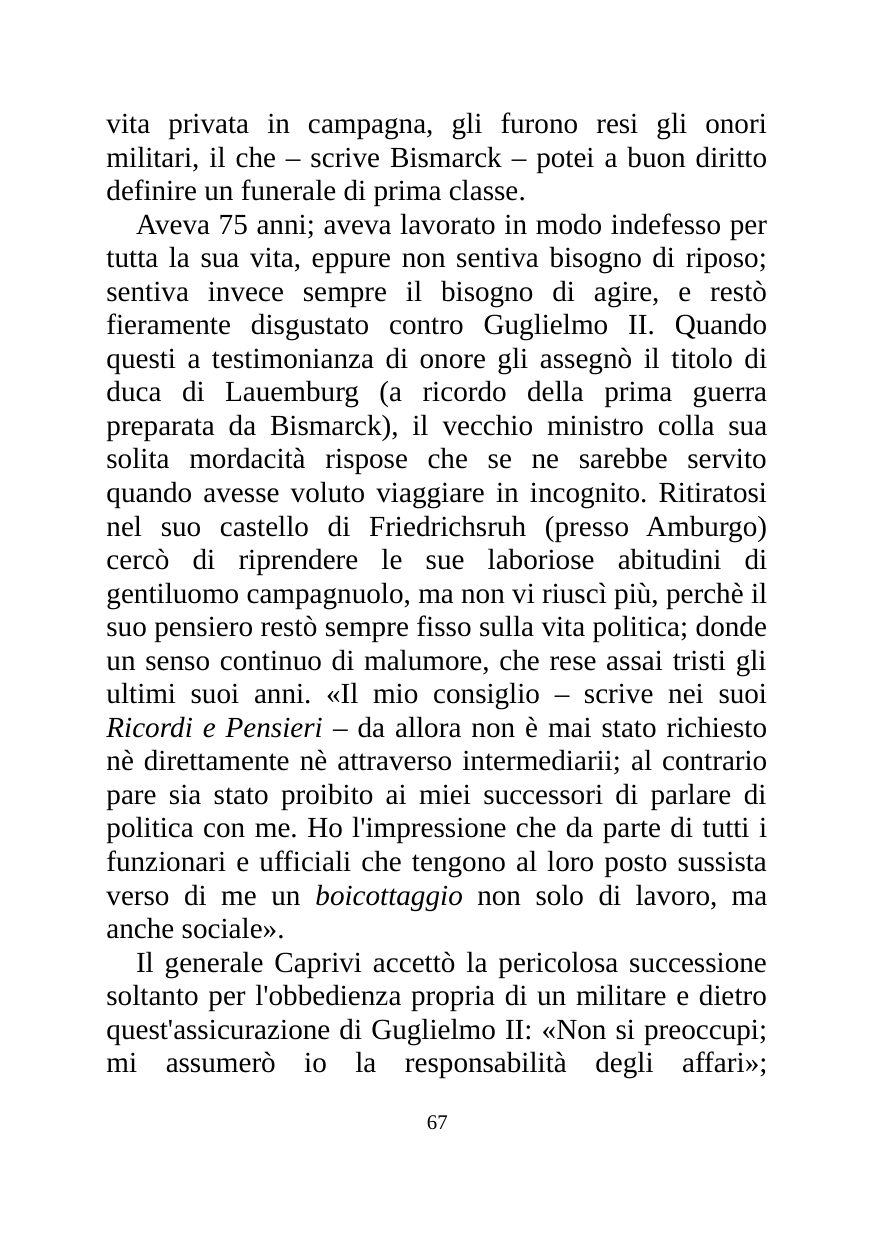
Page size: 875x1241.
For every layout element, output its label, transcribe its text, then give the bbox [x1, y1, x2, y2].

text Aveva 75 anni; aveva lavorato in modo indefesso per tutta la sua vita, eppure non sentiva bisogno di riposo; sentiva invece sempre il bisogno di agire, e restò fieramente disgustato contro Guglielmo II. Quando questi a testimonianza di onore gli assegnò il titolo di duca di Lauemburg (a ricordo della prima guerra preparata da Bismarck), il vecchio ministro colla sua solita mordacità rispose che se ne sarebbe servito quando avesse voluto viaggiare in incognito. Ritiratosi nel suo castello di Friedrichsruh (presso Amburgo) cercò di riprendere le sue laboriose abitudini di gentiluomo campagnuolo, ma non vi riuscì più, perchè il suo pensiero restò sempre fisso sulla vita politica; donde un senso continuo di malumore, che rese assai tristi gli ultimi suoi anni. «Il mio consiglio – scrive nei suoi Ricordi e Pensieri – da allora non è mai stato richiesto nè direttamente nè attraverso intermediarii; al contrario pare sia stato proibito ai miei successori di parlare di politica con me. Ho l'impressione che da parte di tutti i funzionari e ufficiali che tengono al loro posto sussista verso di me un boicottaggio non solo di lavoro, ma anche sociale». [106, 207, 768, 945]
text Il generale Caprivi accettò la pericolosa successione soltanto per l'obbedienza propria di un militare e dietro quest'assicurazione di Guglielmo II: «Non si preoccupi; mi assumerò io la responsabilità degli affari»; [106, 945, 768, 1079]
text vita privata in campagna, gli furono resi gli onori militari, il che – scrive Bismarck – potei a buon diritto definire un funerale di prima classe. [106, 106, 768, 207]
